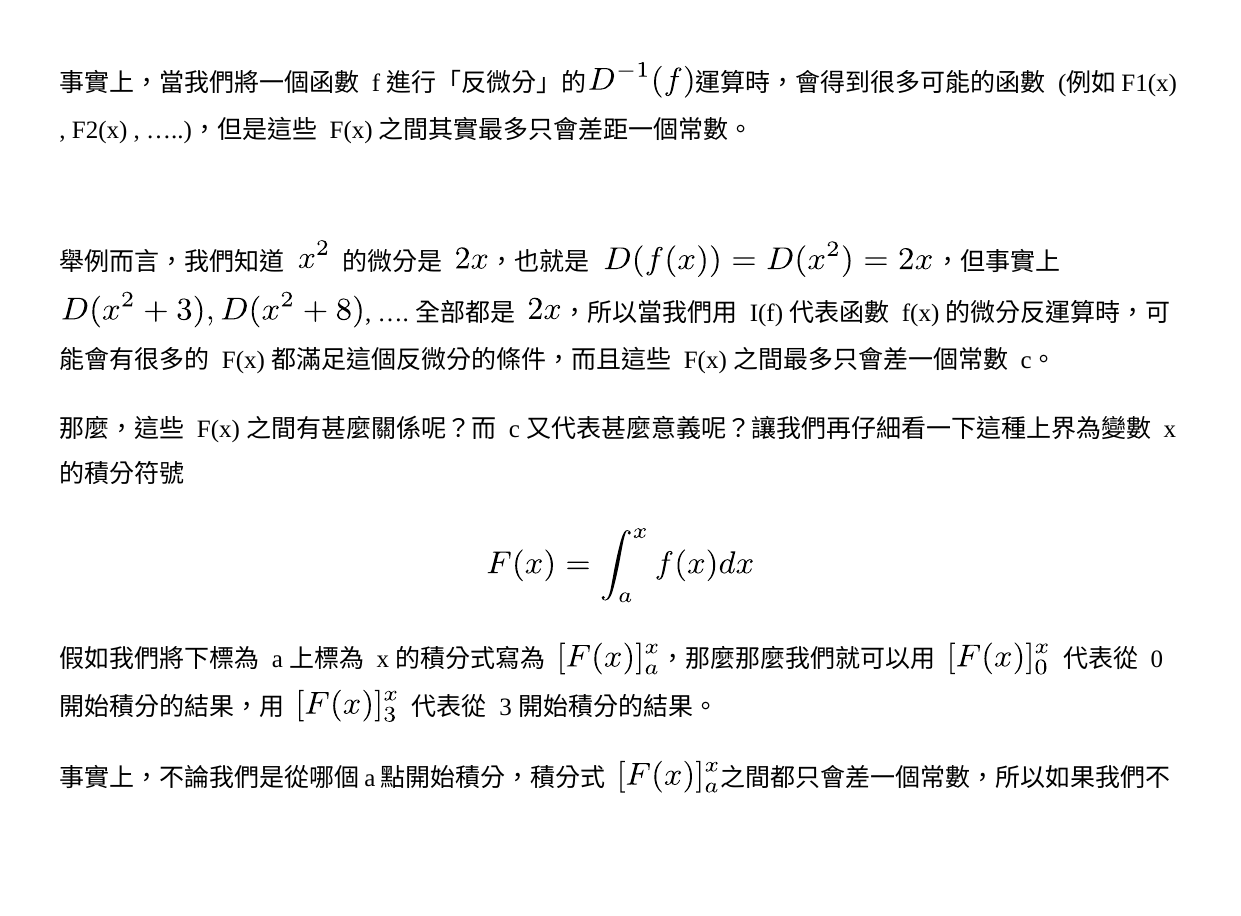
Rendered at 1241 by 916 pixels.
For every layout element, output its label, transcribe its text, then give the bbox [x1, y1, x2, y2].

text 事實上，不論我們是從哪個a點開始積分，積分式 之間都只會差一個常數，所以如果我們不 [59, 757, 1181, 795]
text 假如我們將下標為 a 上標為 x 的積分式寫為 ，那麼那麼我們就可以用 代表從 0 開始積分的結果，用 代表從 3 開始積分的結果。 [59, 639, 1181, 724]
text 事實上，當我們將一個函數 f 進行「反微分」的運算時，會得到很多可能的函數 (例如F1(x) , F2(x) , …..)，但是這些 F(x) 之間其實最多只會差距一個常數。 [59, 59, 1181, 146]
text 那麼，這些 F(x) 之間有甚麼關係呢？而 c 又代表甚麼意義呢？讓我們再仔細看一下這種上界為變數 x 的積分符號 [59, 408, 1181, 490]
text 舉例而言，我們知道 的微分是 ，也就是 ，但事實上 , …. 全部都是 ，所以當我們用 I(f) 代表函數 f(x) 的微分反運算時，可能會有很多的 F(x) 都滿足這個反微分的條件，而且這些 F(x) 之間最多只會差一個常數 c。 [59, 238, 1181, 376]
